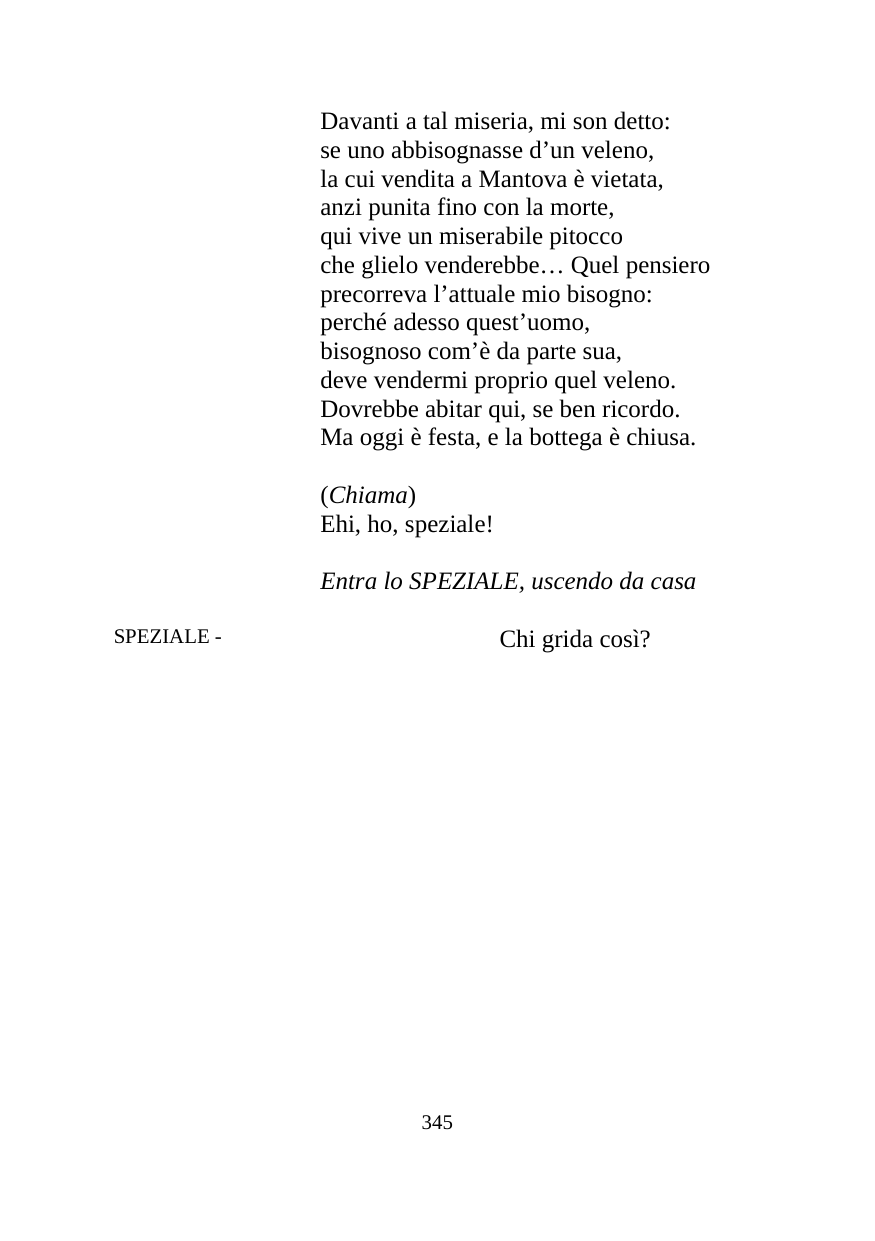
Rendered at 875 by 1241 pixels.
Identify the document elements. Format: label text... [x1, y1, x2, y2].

table_cell [106, 106, 313, 480]
table_cell Entra lo SPEZIALE, uscendo da casa [313, 566, 768, 624]
table_cell Chi grida così? [313, 624, 768, 681]
table_cell [106, 566, 313, 624]
table_cell SPEZIALE - [106, 624, 313, 681]
table_cell Davanti a tal miseria, mi son detto: se uno abbisognasse d’un veleno, la cui vendita a Mantova è vietata, anzi punita fino con la morte, qui vive un miserabile pitocco che glielo venderebbe… Quel pensiero precorreva l’attuale mio bisogno: perché adesso quest’uomo, bisognoso com’è da parte sua, deve vendermi proprio quel veleno. Dovrebbe abitar qui, se ben ricordo. Ma oggi è festa, e la bottega è chiusa. [313, 106, 768, 480]
table_cell (Chiama) Ehi, ho, speziale! [313, 480, 768, 566]
table_cell [106, 480, 313, 566]
